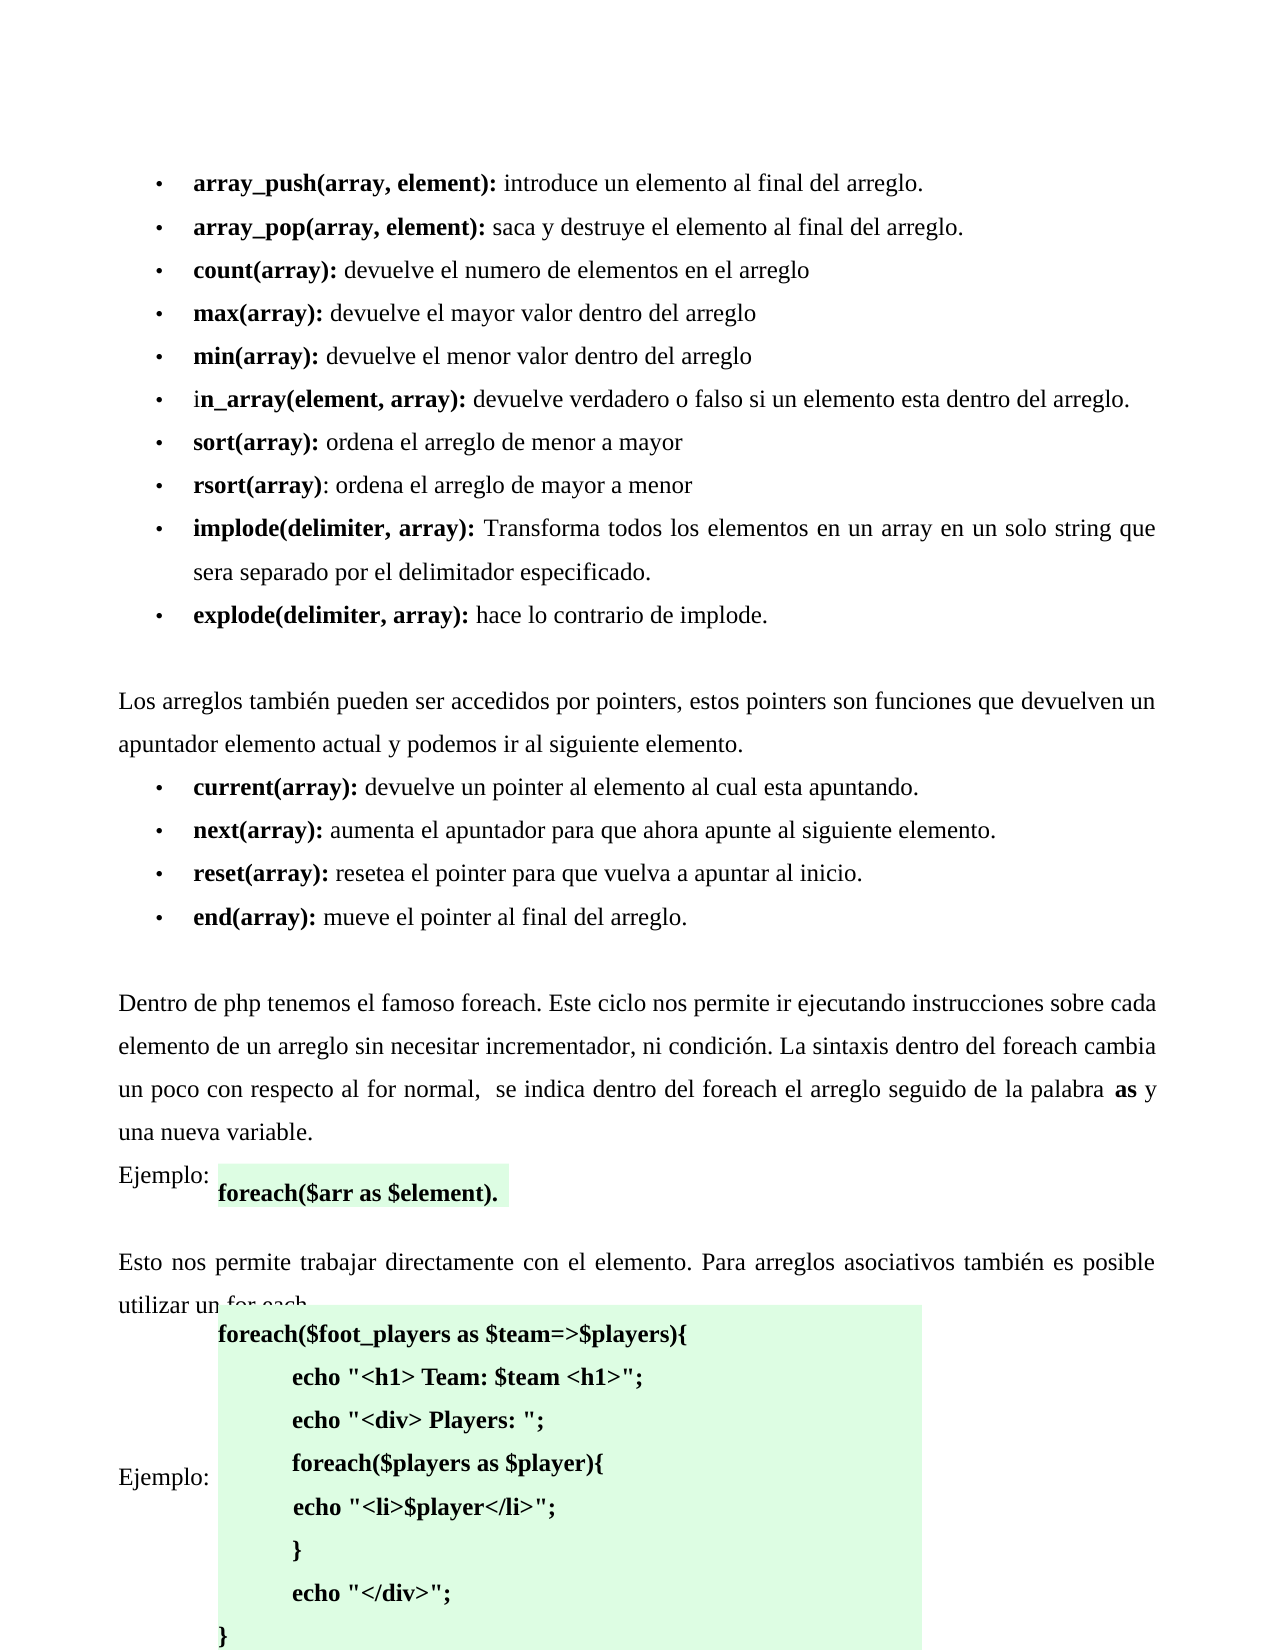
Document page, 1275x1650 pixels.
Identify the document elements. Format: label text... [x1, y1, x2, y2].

text Ejemplo: [118, 1160, 1157, 1189]
list array_pop(array, element): saca y destruye el elemento al final del arreglo. [156, 212, 1157, 240]
list explode(delimiter, array): hace lo contrario de implode. [156, 600, 1157, 628]
text [922, 1462, 1157, 1491]
list end(array): mueve el pointer al final del arreglo. [156, 902, 1157, 930]
list in_array(element, array): devuelve verdadero o falso si un elemento esta dentro del arreglo. [156, 384, 1157, 413]
text Esto nos permite trabajar directamente con el elemento. Para arreglos asociativos también es posible utilizar un for each. [118, 1247, 1157, 1318]
list current(array): devuelve un pointer al elemento al cual esta apuntando. [156, 772, 1157, 801]
list array_push(array, element): introduce un elemento al final del arreglo. [156, 168, 1157, 197]
text Dentro de php tenemos el famoso foreach. Este ciclo nos permite ir ejecutando instrucciones sobre cada elemento de un arreglo sin necesitar incrementador, ni condición. La sintaxis dentro del foreach cambia un poco con respecto al for normal, se indica dentro del foreach el arreglo seguido de la palabra as y una nueva variable. [118, 988, 1157, 1146]
list implode(delimiter, array): Transforma todos los elementos en un array en un solo string que sera separado por el delimitador especificado. [156, 513, 1157, 585]
text Los arreglos también pueden ser accedidos por pointers, estos pointers son funciones que devuelven un apuntador elemento actual y podemos ir al siguiente elemento. [118, 686, 1157, 758]
list sort(array): ordena el arreglo de menor a mayor [156, 427, 1157, 456]
list min(array): devuelve el menor valor dentro del arreglo [156, 341, 1157, 370]
text Ejemplo: [118, 1462, 218, 1491]
list count(array): devuelve el numero de elementos en el arreglo [156, 255, 1157, 283]
list rsort(array): ordena el arreglo de mayor a menor [156, 470, 1157, 499]
list reset(array): resetea el pointer para que vuelva a apuntar al inicio. [156, 858, 1157, 887]
list next(array): aumenta el apuntador para que ahora apunte al siguiente elemento. [156, 815, 1157, 844]
list max(array): devuelve el mayor valor dentro del arreglo [156, 298, 1157, 327]
